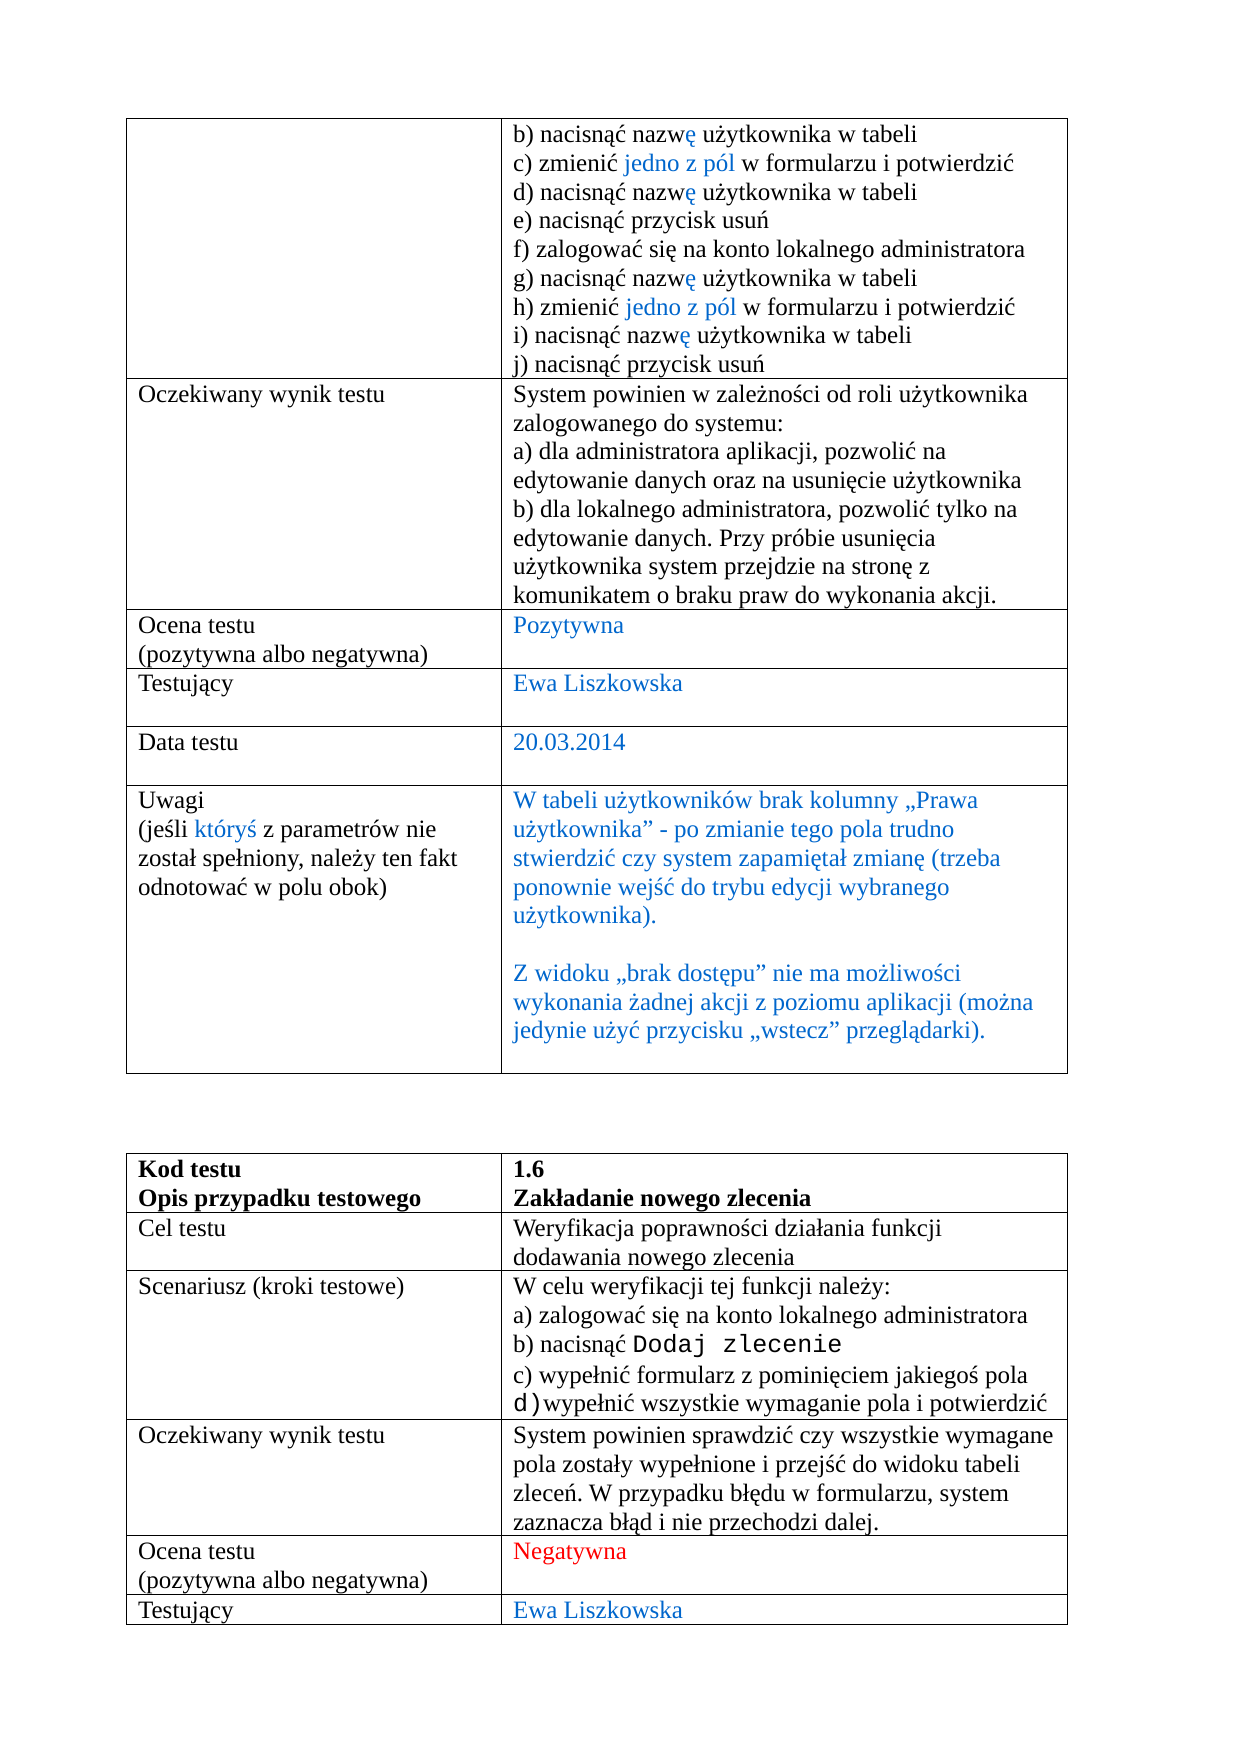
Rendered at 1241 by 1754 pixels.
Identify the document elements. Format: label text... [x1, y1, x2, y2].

table_cell b) nacisnąć nazwę użytkownika w tabeli c) zmienić jedno z pól w formularzu i potwierdzić d) nacisnąć nazwę użytkownika w tabeli e) nacisnąć przycisk usuń f) zalogować się na konto lokalnego administratora g) nacisnąć nazwę użytkownika w tabeli h) zmienić jedno z pól w formularzu i potwierdzić i) nacisnąć nazwę użytkownika w tabeli j) nacisnąć przycisk usuń [502, 119, 1067, 378]
table_cell Testujący [127, 1595, 501, 1624]
table_cell Pozytywna [502, 610, 1067, 667]
table_cell Testujący [127, 669, 501, 726]
table_cell Uwagi (jeśli któryś z parametrów nie został spełniony, należy ten fakt odnotować w polu obok) [127, 786, 501, 1073]
table_cell 20.03.2014 [502, 727, 1067, 784]
table_cell Negatywna [502, 1536, 1067, 1594]
table_cell Ocena testu (pozytywna albo negatywna) [127, 610, 501, 667]
table_cell System powinien sprawdzić czy wszystkie wymagane pola zostały wypełnione i przejść do widoku tabeli zleceń. W przypadku błędu w formularzu, system zaznacza błąd i nie przechodzi dalej. [502, 1420, 1067, 1535]
table_cell Ewa Liszkowska [502, 1595, 1067, 1624]
table_cell Oczekiwany wynik testu [127, 379, 501, 609]
table_cell Ewa Liszkowska [502, 669, 1067, 726]
table_cell Scenariusz (kroki testowe) [127, 1271, 501, 1419]
table_cell Oczekiwany wynik testu [127, 1420, 501, 1535]
table_cell System powinien w zależności od roli użytkownika zalogowanego do systemu: a) dla administratora aplikacji, pozwolić na edytowanie danych oraz na usunięcie użytkownika b) dla lokalnego administratora, pozwolić tylko na edytowanie danych. Przy próbie usunięcia użytkownika system przejdzie na stronę z komunikatem o braku praw do wykonania akcji. [502, 379, 1067, 609]
table_cell [127, 119, 501, 378]
table_cell W tabeli użytkowników brak kolumny „Prawa użytkownika” - po zmianie tego pola trudno stwierdzić czy system zapamiętał zmianę (trzeba ponownie wejść do trybu edycji wybranego użytkownika). Z widoku „brak dostępu” nie ma możliwości wykonania żadnej akcji z poziomu aplikacji (można jedynie użyć przycisku „wstecz” przeglądarki). [502, 786, 1067, 1073]
table_cell Weryfikacja poprawności działania funkcji dodawania nowego zlecenia [502, 1213, 1067, 1270]
table_cell W celu weryfikacji tej funkcji należy: a) zalogować się na konto lokalnego administratora b) nacisnąć Dodaj zlecenie c) wypełnić formularz z pominięciem jakiegoś pola d)wypełnić wszystkie wymaganie pola i potwierdzić [502, 1271, 1067, 1419]
table_header 1.6 Zakładanie nowego zlecenia [502, 1154, 1067, 1212]
table_cell Ocena testu (pozytywna albo negatywna) [127, 1536, 501, 1594]
table_header Kod testu Opis przypadku testowego [127, 1154, 501, 1212]
table_cell Cel testu [127, 1213, 501, 1270]
table_cell Data testu [127, 727, 501, 784]
